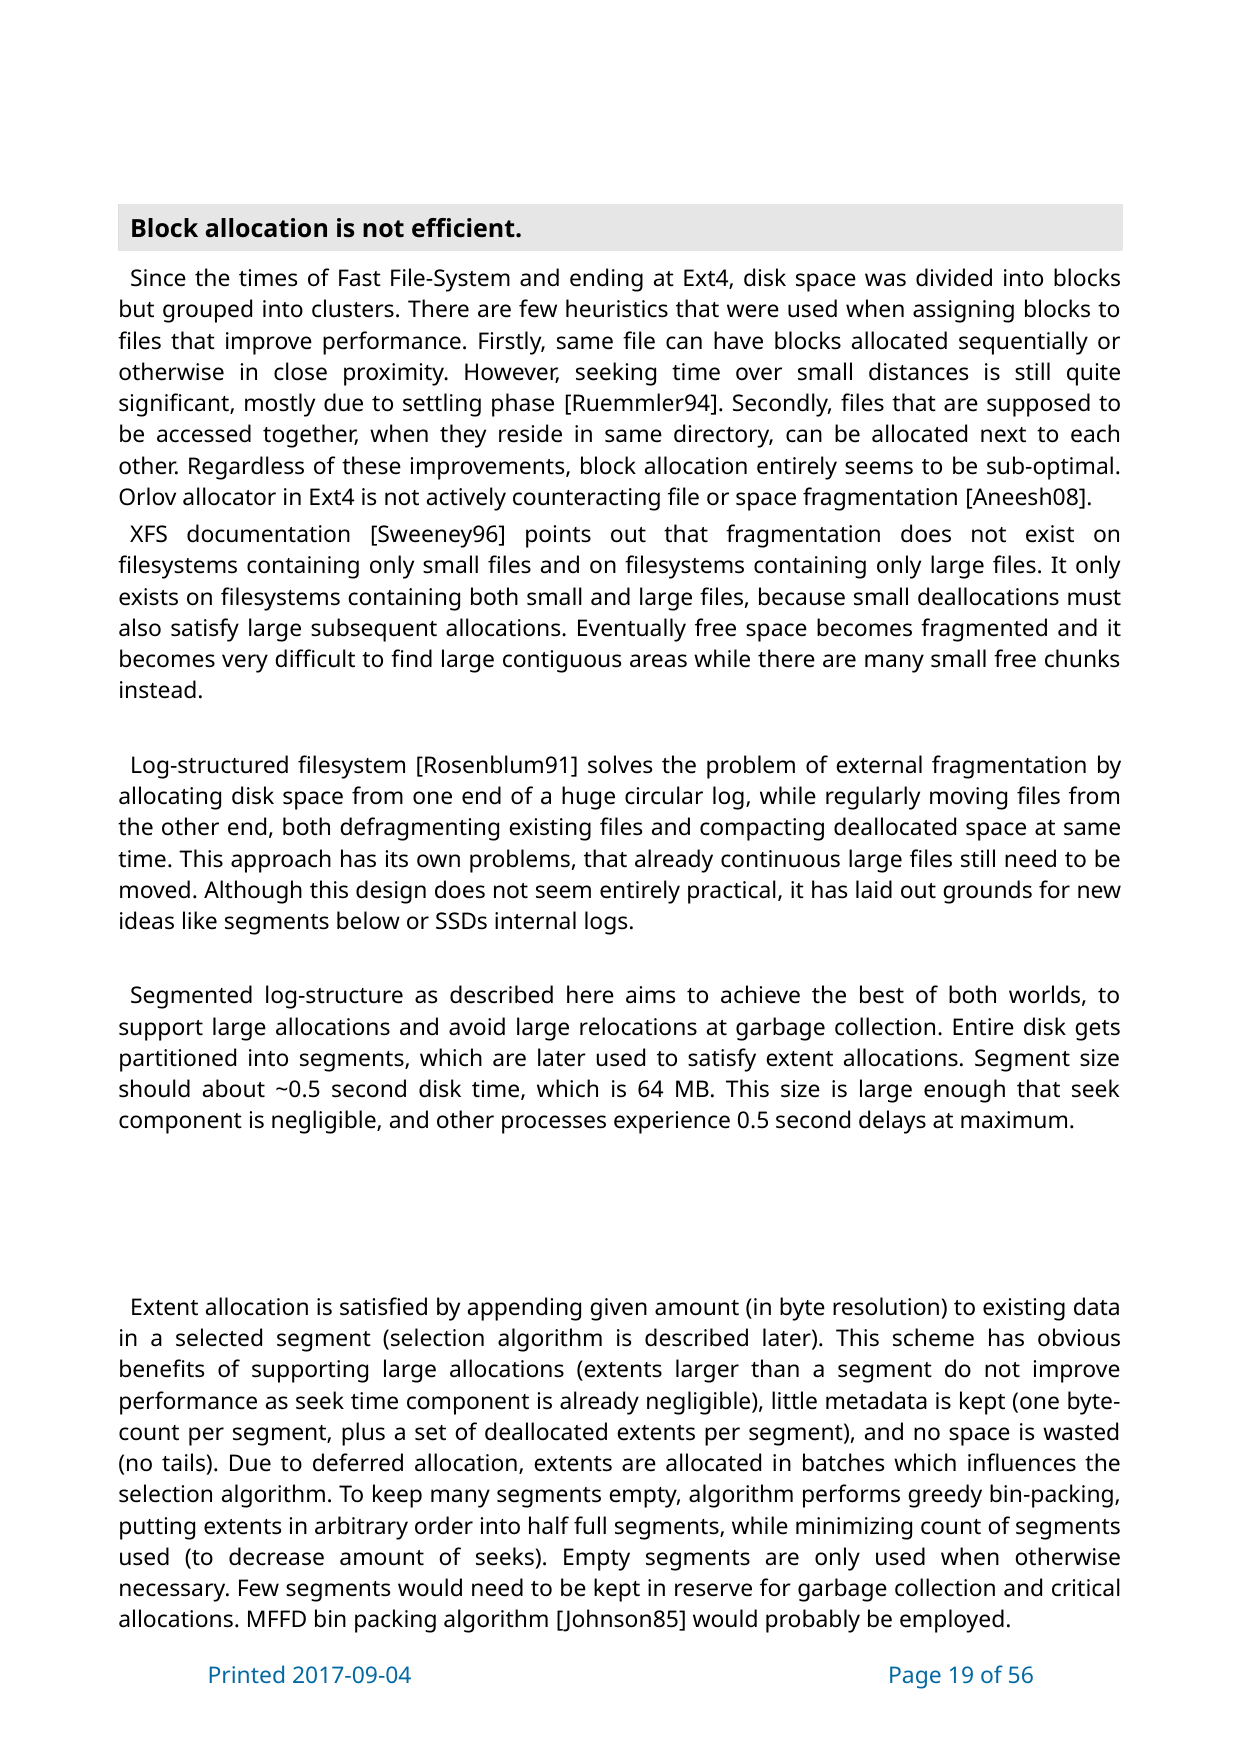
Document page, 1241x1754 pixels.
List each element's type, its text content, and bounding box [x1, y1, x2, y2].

text XFS documentation [Sweeney96] points out that fragmentation does not exist on filesystems containing only small files and on filesystems containing only large files. It only exists on filesystems containing both small and large files, because small deallocations must also satisfy large subsequent allocations. Eventually free space becomes fragmented and it becomes very difficult to find large contiguous areas while there are many small free chunks instead. [118, 518, 1122, 706]
text Extent allocation is satisfied by appending given amount (in byte resolution) to existing data in a selected segment (selection algorithm is described later). This scheme has obvious benefits of supporting large allocations (extents larger than a segment do not improve performance as seek time component is already negligible), little metadata is kept (one byte-count per segment, plus a set of deallocated extents per segment), and no space is wasted (no tails). Due to deferred allocation, extents are allocated in batches which influences the selection algorithm. To keep many segments empty, algorithm performs greedy bin-packing, putting extents in arbitrary order into half full segments, while minimizing count of segments used (to decrease amount of seeks). Empty segments are only used when otherwise necessary. Few segments would need to be kept in reserve for garbage collection and critical allocations. MFFD bin packing algorithm [Johnson85] would probably be employed. [118, 1291, 1122, 1634]
text Log-structured filesystem [Rosenblum91] solves the problem of external fragmentation by allocating disk space from one end of a huge circular log, while regularly moving files from the other end, both defragmenting existing files and compacting deallocated space at same time. This approach has its own problems, that already continuous large files still need to be moved. Although this design does not seem entirely practical, it has laid out grounds for new ideas like segments below or SSDs internal logs. [118, 749, 1122, 936]
text Segmented log-structure as described here aims to achieve the best of both worlds, to support large allocations and avoid large relocations at garbage collection. Entire disk gets partitioned into segments, which are later used to satisfy extent allocations. Segment size should about ~0.5 second disk time, which is 64 MB. This size is large enough that seek component is negligible, and other processes experience 0.5 second delays at maximum. [118, 979, 1122, 1136]
text Since the times of Fast File-System and ending at Ext4, disk space was divided into blocks but grouped into clusters. There are few heuristics that were used when assigning blocks to files that improve performance. Firstly, same file can have blocks allocated sequentially or otherwise in close proximity. However, seeking time over small distances is still quite significant, mostly due to settling phase [Ruemmler94]. Secondly, files that are supposed to be accessed together, when they reside in same directory, can be allocated next to each other. Regardless of these improvements, block allocation entirely seems to be sub-optimal. Orlov allocator in Ext4 is not actively counteracting file or space fragmentation [Aneesh08]. [118, 262, 1122, 512]
subtitle Block allocation is not efficient. [119, 205, 1122, 250]
